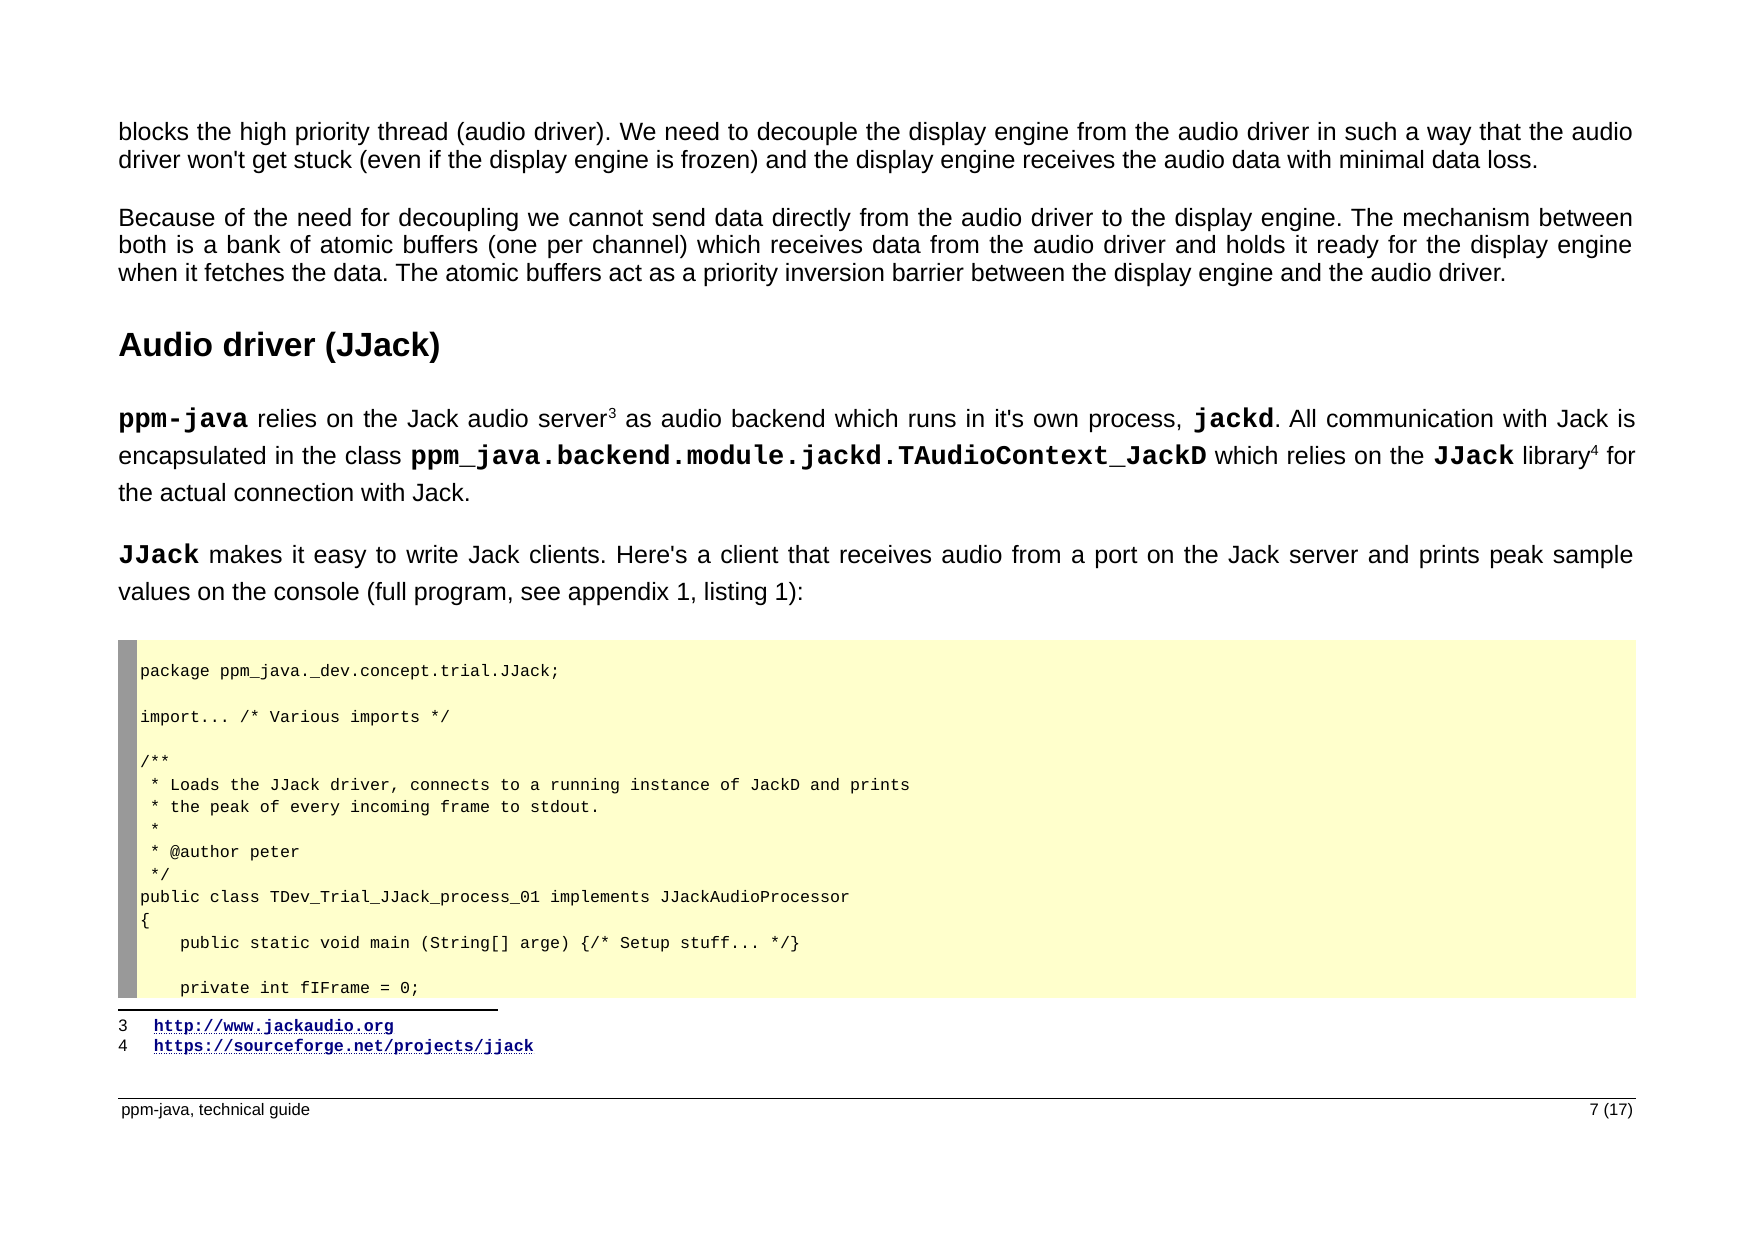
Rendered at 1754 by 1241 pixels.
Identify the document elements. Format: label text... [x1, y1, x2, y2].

list private int fIFrame = 0; [137, 979, 1636, 998]
text Because of the need for decoupling we cannot send data directly from the audio driver to the display engine. The mechanism between both is a bank of atomic buffers (one per channel) which receives data from the audio driver and holds it ready for the display engine when it fetches the data. The atomic buffers act as a priority inversion barrier between the display engine and the audio driver. [118, 203, 1636, 287]
list */ [137, 866, 1636, 885]
list import... /* Various imports */ [137, 708, 1636, 727]
text blocks the high priority thread (audio driver). We need to decouple the display engine from the audio driver in such a way that the audio driver won't get stuck (even if the display engine is frozen) and the display engine receives the audio data with minimal data loss. [118, 118, 1636, 174]
list { [137, 912, 1636, 931]
text ppm-java relies on the Jack audio server as audio backend which runs in it's own process, jackd. All communication with Jack is encapsulated in the class ppm_java.backend.module.jackd.TAudioContext_JackD which relies on the JJack library for the actual connection with Jack. [118, 405, 1636, 506]
text https://sourceforge.net/projects/jjack [118, 1036, 1636, 1056]
text JJack makes it easy to write Jack clients. Here's a client that receives audio from a port on the Jack server and prints peak sample values on the console (full program, see appendix 1, listing 1): [118, 541, 1636, 605]
list * @author peter [137, 844, 1636, 863]
list package ppm_java._dev.concept.trial.JJack; [137, 663, 1636, 682]
list * [137, 821, 1636, 840]
list * the peak of every incoming frame to stdout. [137, 799, 1636, 817]
list /** [137, 753, 1636, 772]
text http://www.jackaudio.org [118, 1016, 1636, 1036]
list public static void main (String[] arge) {/* Setup stuff... */} [137, 934, 1636, 953]
list * Loads the JJack driver, connects to a running instance of JackD and prints [137, 776, 1636, 795]
subtitle Audio driver (JJack) [118, 326, 1636, 363]
list public class TDev_Trial_JJack_process_01 implements JJackAudioProcessor [137, 889, 1636, 908]
